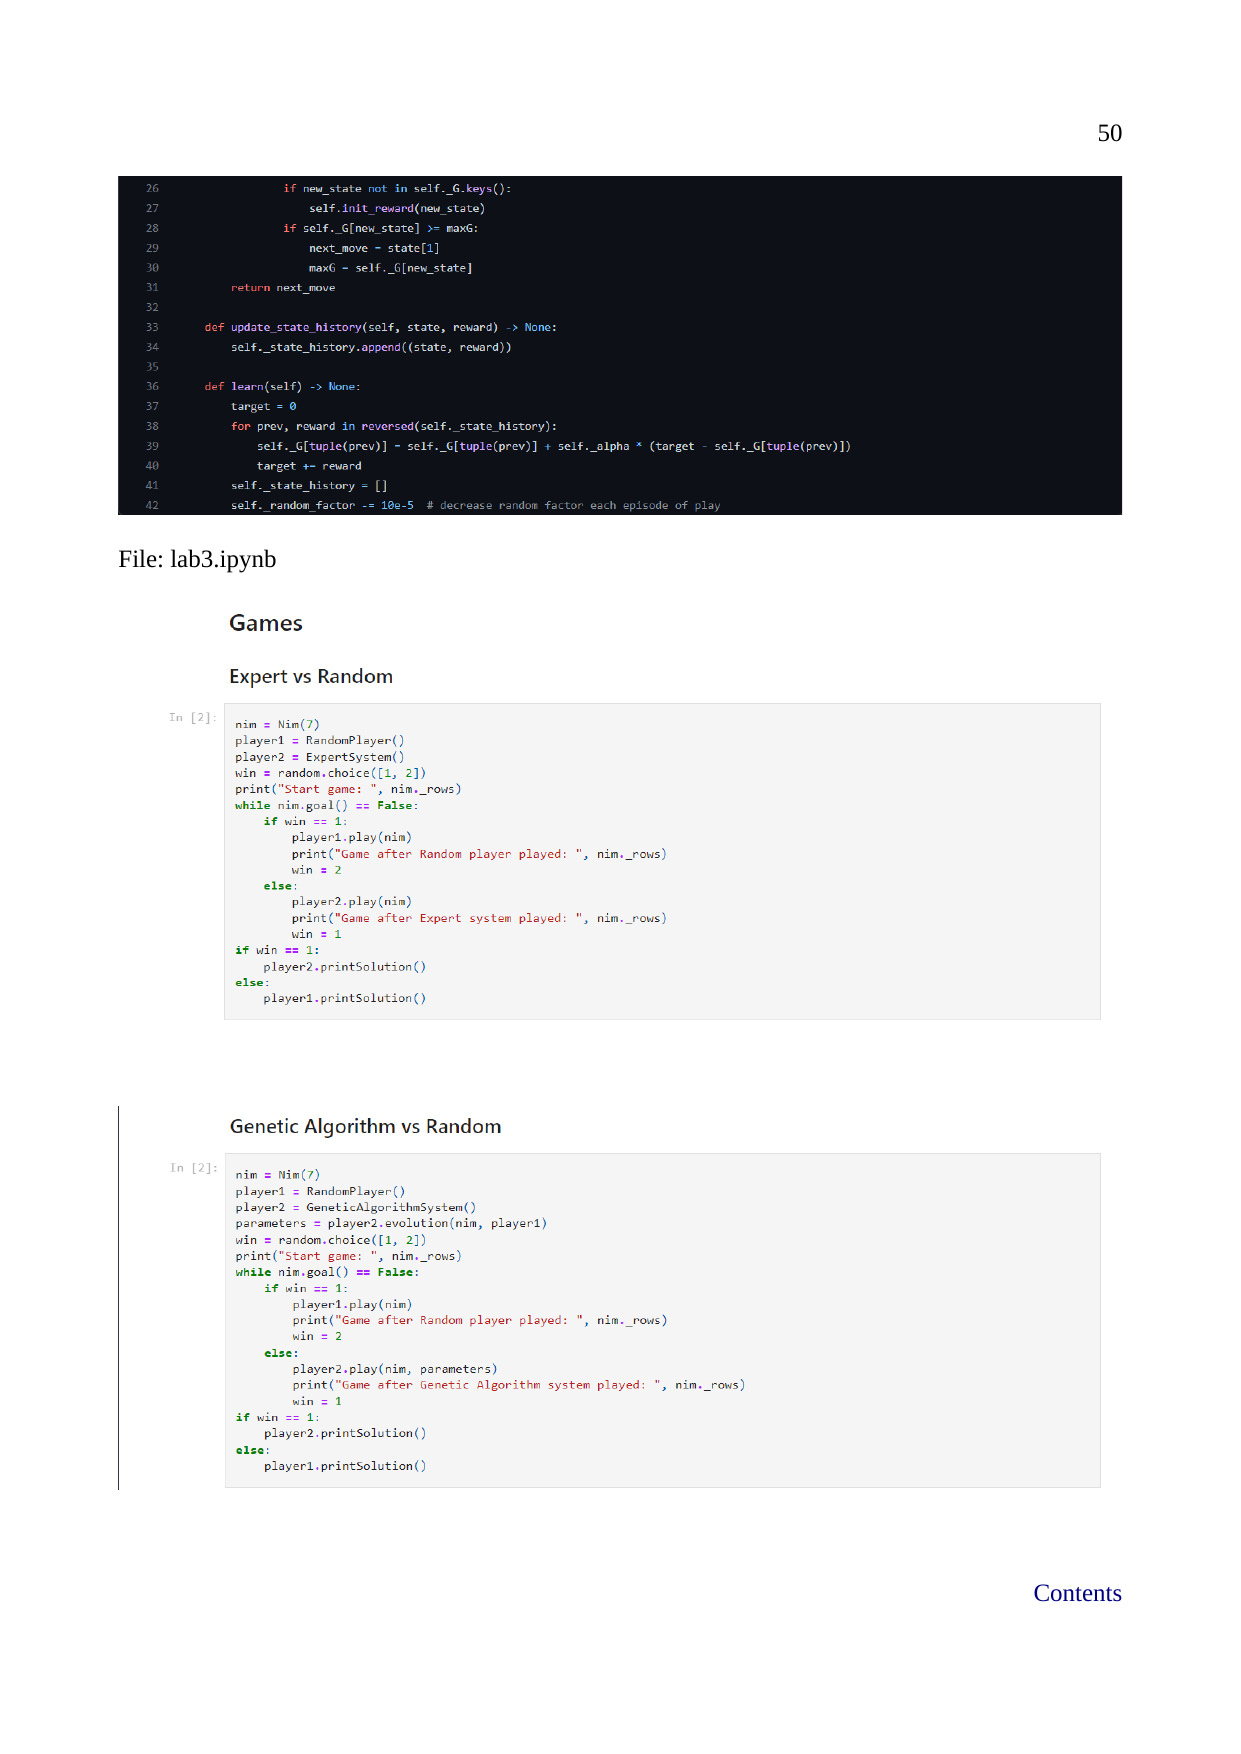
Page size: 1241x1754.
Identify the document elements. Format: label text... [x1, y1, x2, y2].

picture [118, 1106, 1123, 1490]
picture [118, 601, 1123, 1020]
text File: lab3.ipynb [118, 544, 1122, 572]
picture [118, 176, 1123, 515]
